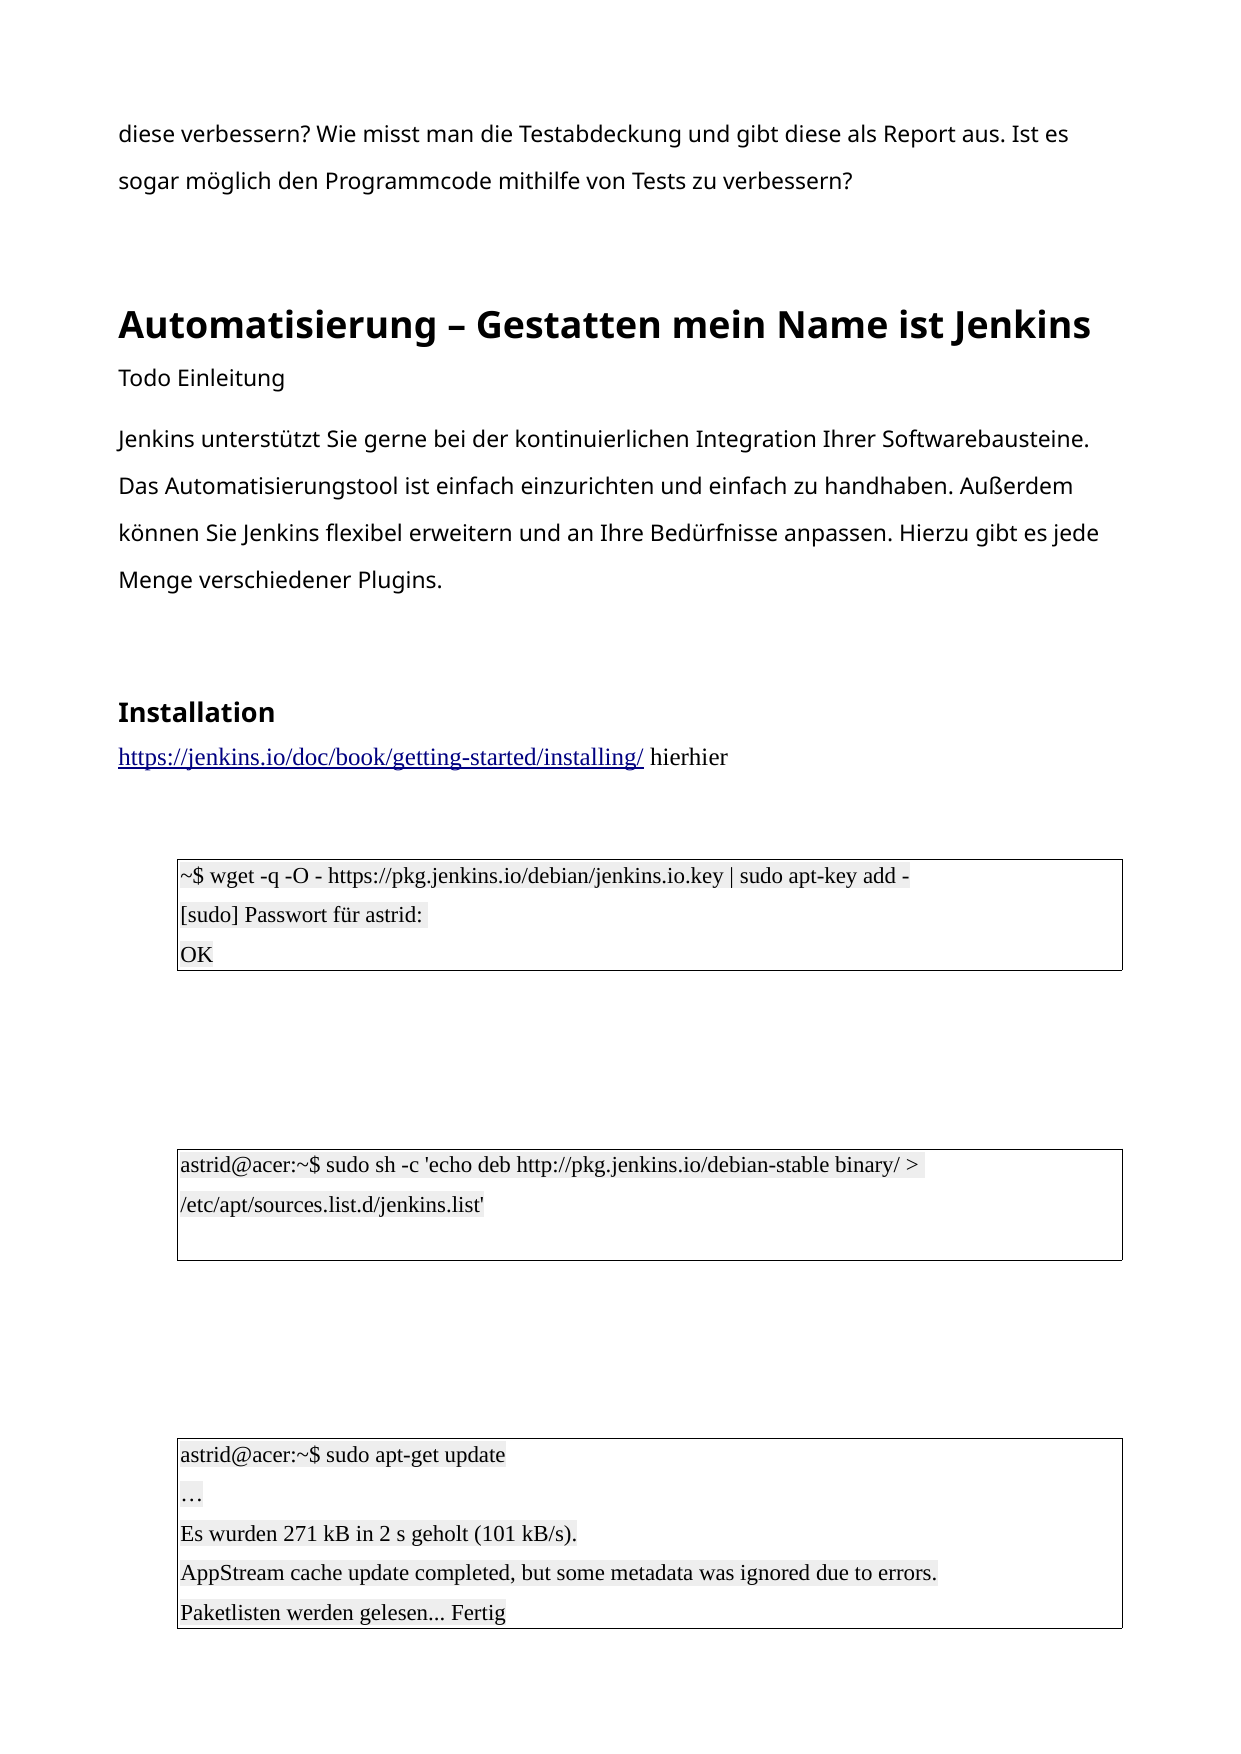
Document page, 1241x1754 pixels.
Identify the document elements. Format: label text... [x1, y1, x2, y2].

text astrid@acer:~$ sudo sh -c 'echo deb http://pkg.jenkins.io/debian-stable binary/ > /etc/apt/sources.list.d/jenkins.list' [178, 1150, 1122, 1260]
subtitle Automatisierung – Gestatten mein Name ist Jenkins [118, 298, 1122, 349]
subtitle Installation [118, 693, 1122, 730]
text Jenkins unterstützt Sie gerne bei der kontinuierlichen Integration Ihrer Softwarebausteine. Das Automatisierungstool ist einfach einzurichten und einfach zu handhaben. Außerdem können Sie Jenkins flexibel erweitern und an Ihre Bedürfnisse anpassen. Hierzu gibt es jede Menge verschiedener Plugins. [118, 423, 1122, 595]
text diese verbessern? Wie misst man die Testabdeckung und gibt diese als Report aus. Ist es sogar möglich den Programmcode mithilfe von Tests zu verbessern? [118, 118, 1122, 196]
text ~$ wget -q -O - https://pkg.jenkins.io/debian/jenkins.io.key | sudo apt-key add - [sudo] Passwort für astrid: OK [178, 860, 1122, 970]
text Todo Einleitung [118, 362, 1122, 393]
text https://jenkins.io/doc/book/getting-started/installing/ hierhier [118, 742, 1122, 771]
text astrid@acer:~$ sudo apt-get update … Es wurden 271 kB in 2 s geholt (101 kB/s). AppStream cache update completed, but some metadata was ignored due to errors. Paketlisten werden gelesen... Fertig [178, 1439, 1122, 1628]
